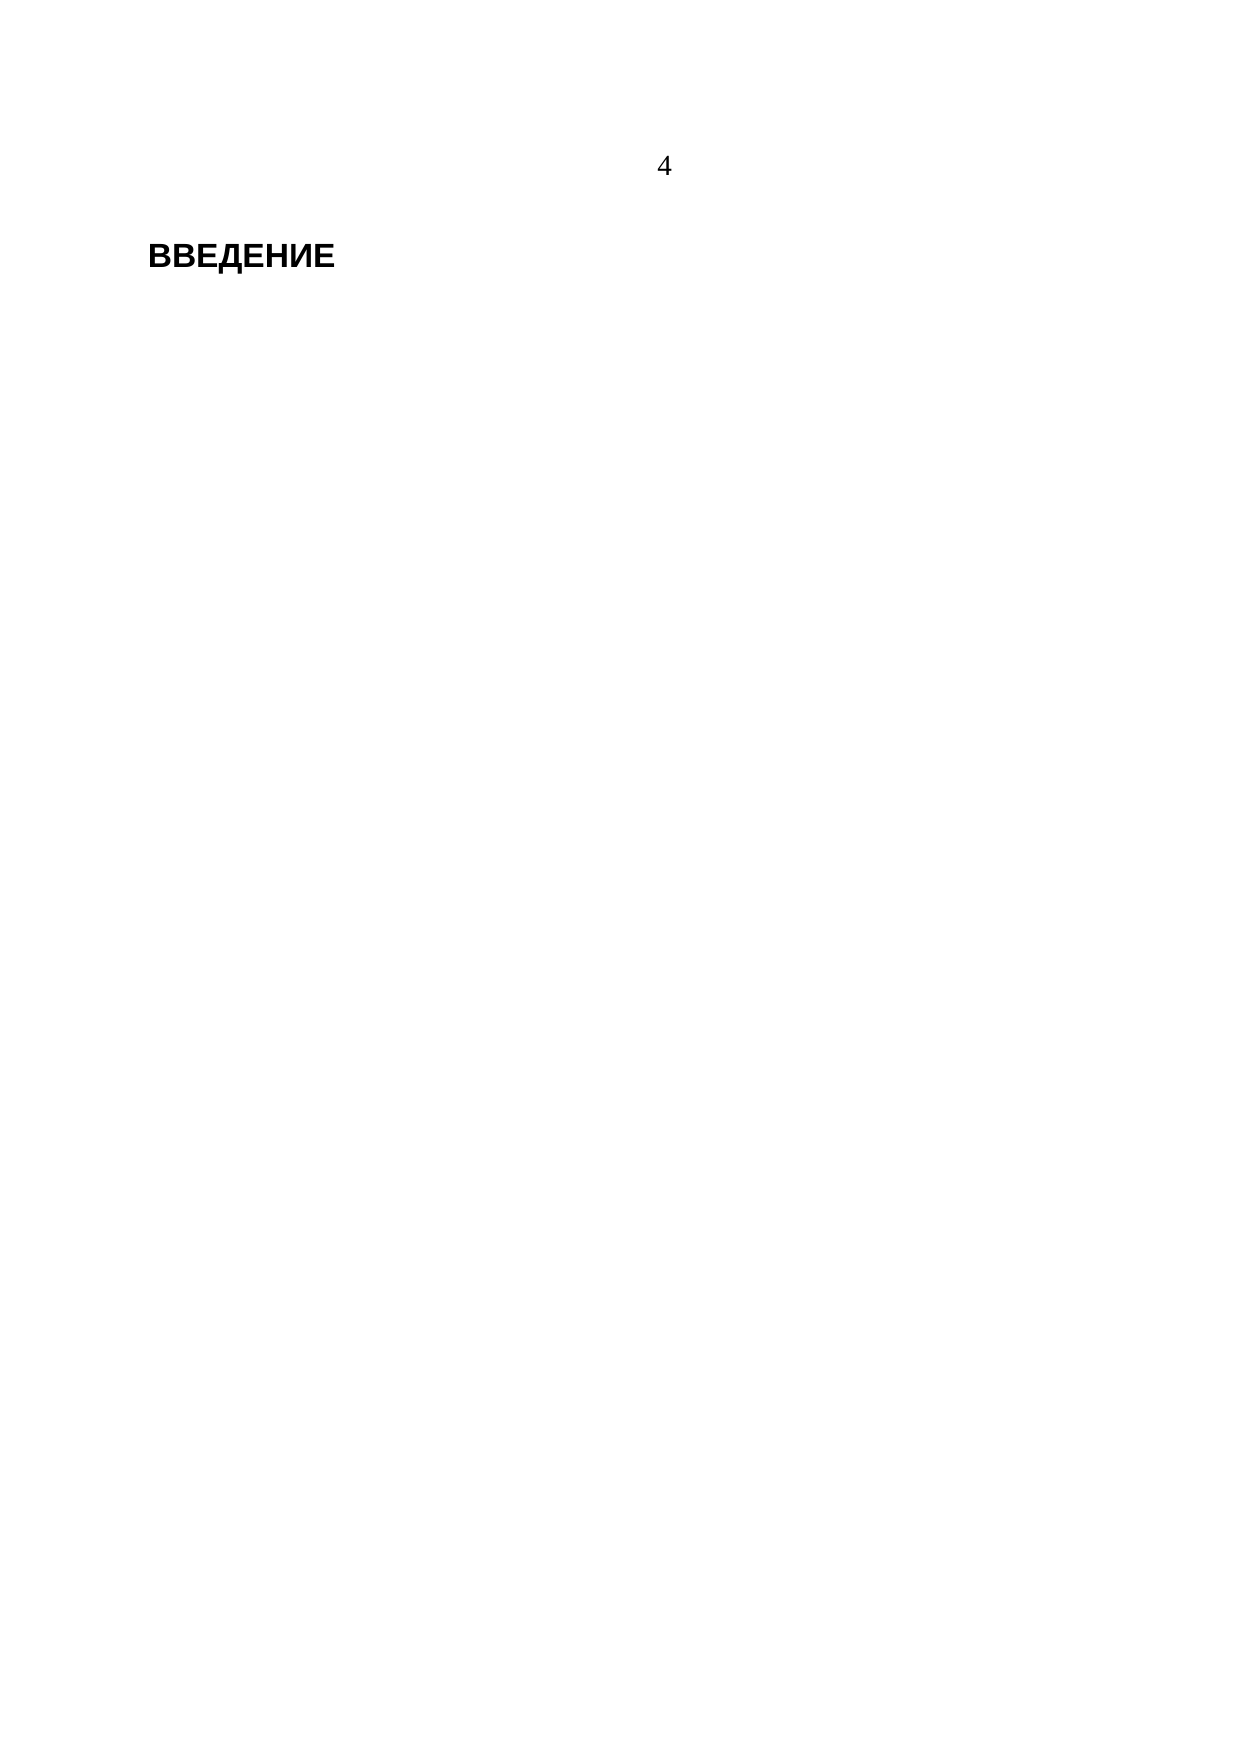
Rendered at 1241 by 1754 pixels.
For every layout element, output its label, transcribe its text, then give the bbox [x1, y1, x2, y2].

text Введение [148, 236, 1181, 274]
